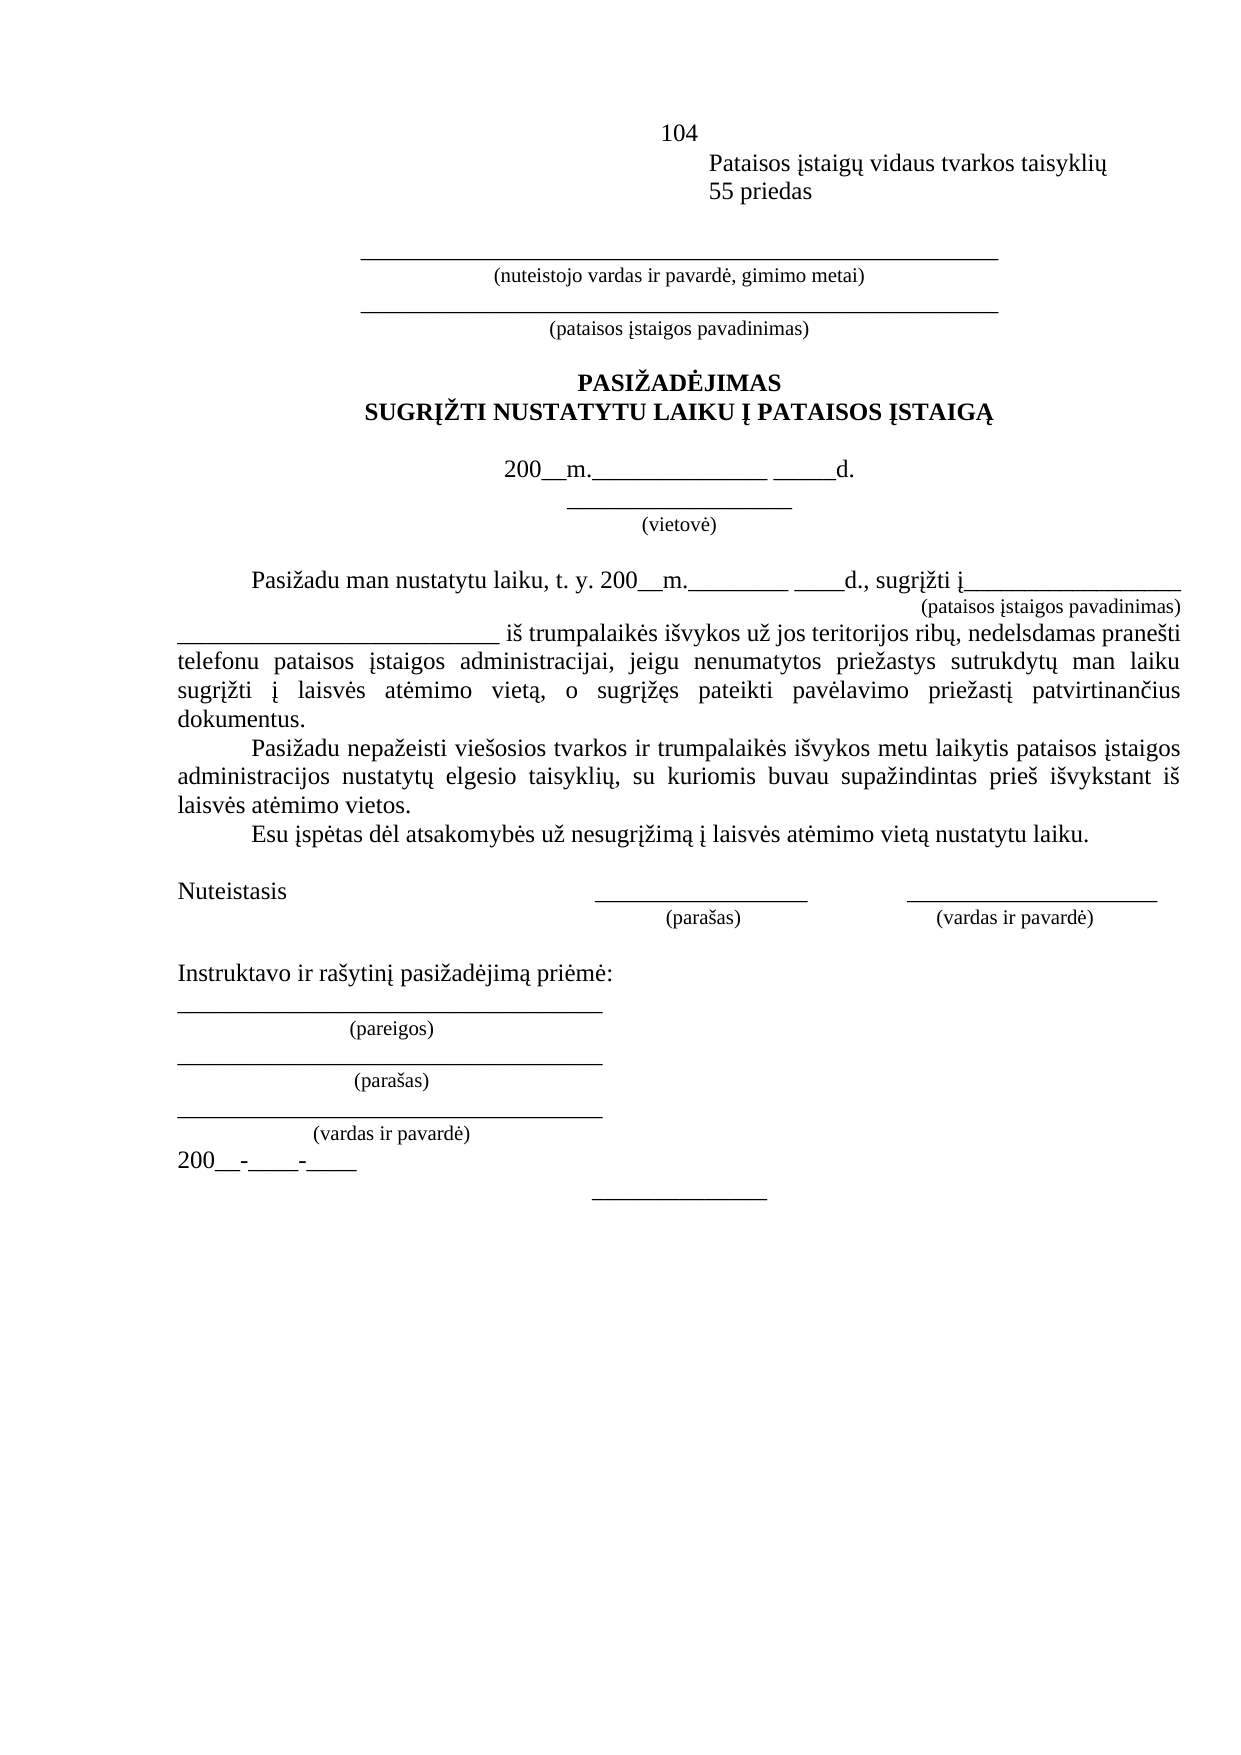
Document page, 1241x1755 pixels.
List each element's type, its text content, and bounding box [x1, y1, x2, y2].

text SUGRĮŽTI NUSTATYTU LAIKU Į PATAISOS ĮSTAIGĄ [177, 397, 1181, 426]
text 55 priedas [177, 176, 1181, 205]
text ______________ [177, 1174, 1181, 1203]
text Pasižadu man nustatytu laiku, t. y. 200__m.________ ____d., sugrįžti į [177, 565, 1181, 593]
text Instruktavo ir rašytinį pasižadėjimą priėmė: [177, 958, 1181, 987]
text (pataisos įstaigos pavadinimas) [177, 315, 1181, 339]
text Pasižadu nepažeisti viešosios tvarkos ir trumpalaikės išvykos metu laikytis pataisos įstaigos administracijos nustatytų elgesio taisyklių, su kuriomis buvau supažindintas prieš išvykstant iš laisvės atėmimo vietos. [177, 733, 1181, 819]
text iš trumpalaikės išvykos už jos teritorijos ribų, nedelsdamas pranešti [177, 618, 1181, 646]
text (parašas) [177, 1068, 1181, 1092]
text (parašas) (vardas ir pavardė) [177, 905, 1181, 929]
text (vardas ir pavardė) [177, 1121, 1181, 1145]
text (pataisos įstaigos pavadinimas) [177, 593, 1181, 618]
text 200__-____-____ [177, 1145, 1181, 1174]
text (pareigos) [177, 1015, 1181, 1039]
text (nuteistojo vardas ir pavardė, gimimo metai) [177, 263, 1181, 287]
text Pataisos įstaigų vidaus tvarkos taisyklių [709, 148, 1181, 176]
text PASIŽADĖJIMAS [177, 368, 1181, 397]
text __________________________________ [177, 1092, 1181, 1121]
text 200__m.______________ _____d. [177, 454, 1181, 483]
text ___________________________________________________ [177, 287, 1181, 315]
text (vietovė) [177, 512, 1181, 536]
text Nuteistasis _________________ ____________________ [177, 876, 1181, 905]
text __________________________________ [177, 1039, 1181, 1068]
text Esu įspėtas dėl atsakomybės už nesugrįžimą į laisvės atėmimo vietą nustatytu laiku. [177, 819, 1181, 848]
text __________________________________ [177, 987, 1181, 1015]
text ___________________________________________________ [177, 234, 1181, 263]
text __________________ [177, 483, 1181, 512]
text telefonu pataisos įstaigos administracijai, jeigu nenumatytos priežastys sutrukdytų man laiku sugrįžti į laisvės atėmimo vietą, o sugrįžęs pateikti pavėlavimo priežastį patvirtinančius dokumentus. [177, 646, 1181, 733]
